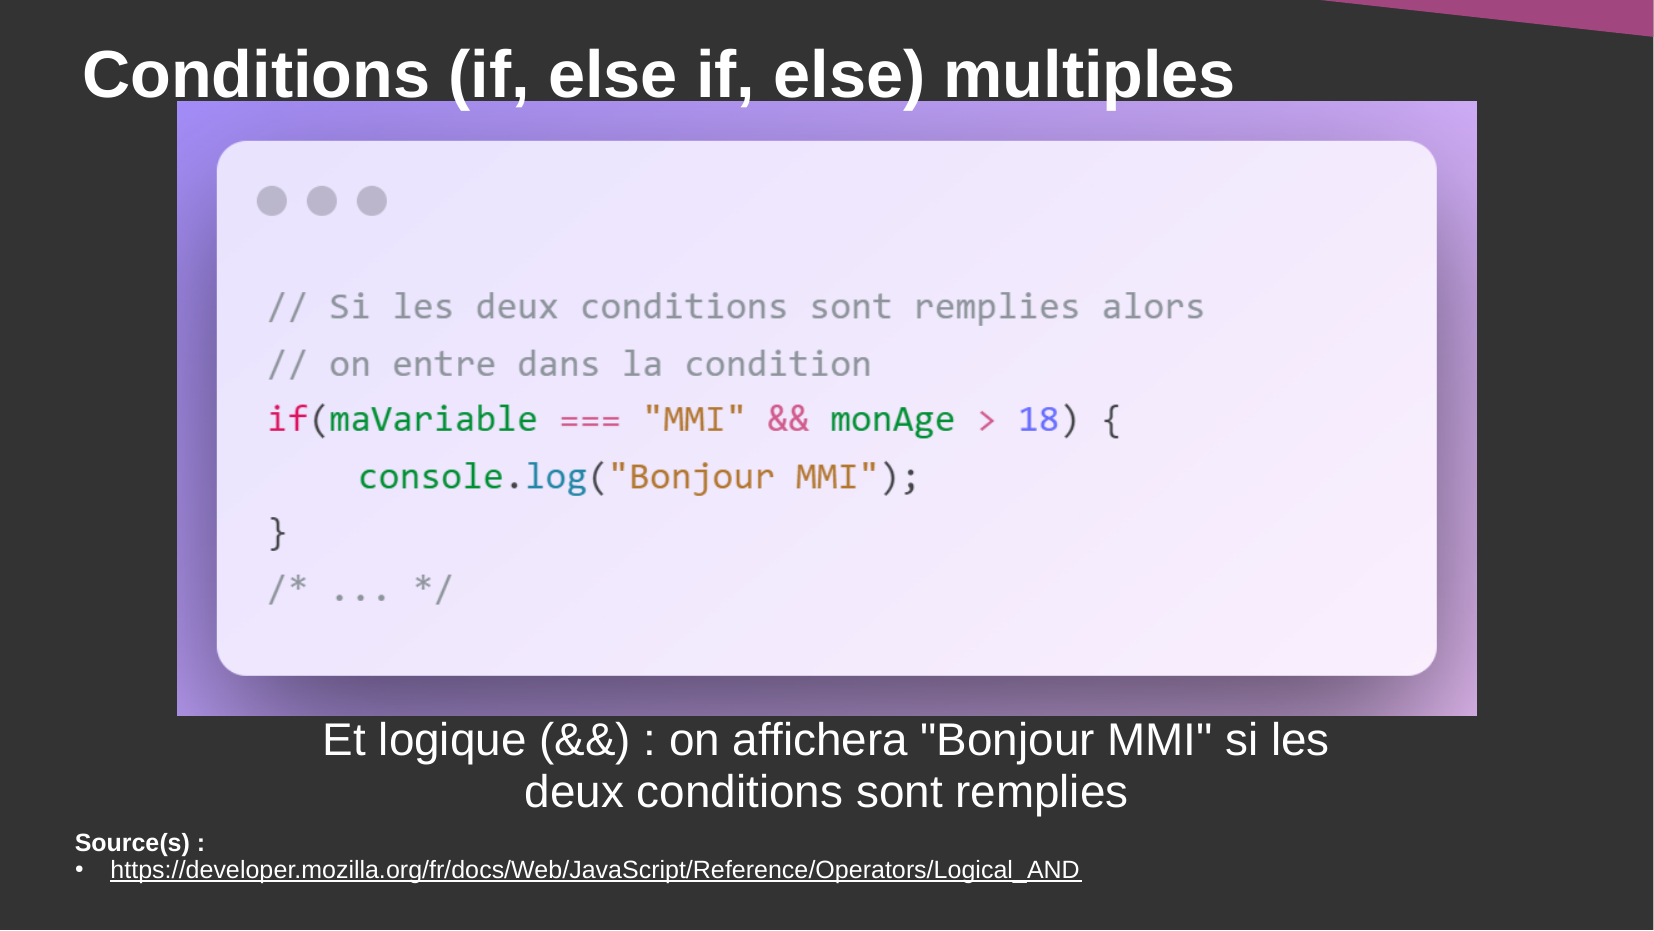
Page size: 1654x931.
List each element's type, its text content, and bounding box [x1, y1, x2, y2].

text_box [1320, 0, 1654, 37]
title Conditions (if, else if, else) multiples [82, 37, 1571, 114]
picture [177, 114, 1477, 716]
title Et logique (&&) : on affichera "Bonjour MMI" si les deux conditions sont remplies [271, 714, 1383, 817]
text_box Source(s) : https://developer.mozilla.org/fr/docs/Web/JavaScript/Reference/Operators/Logical_AND [60, 820, 1583, 892]
